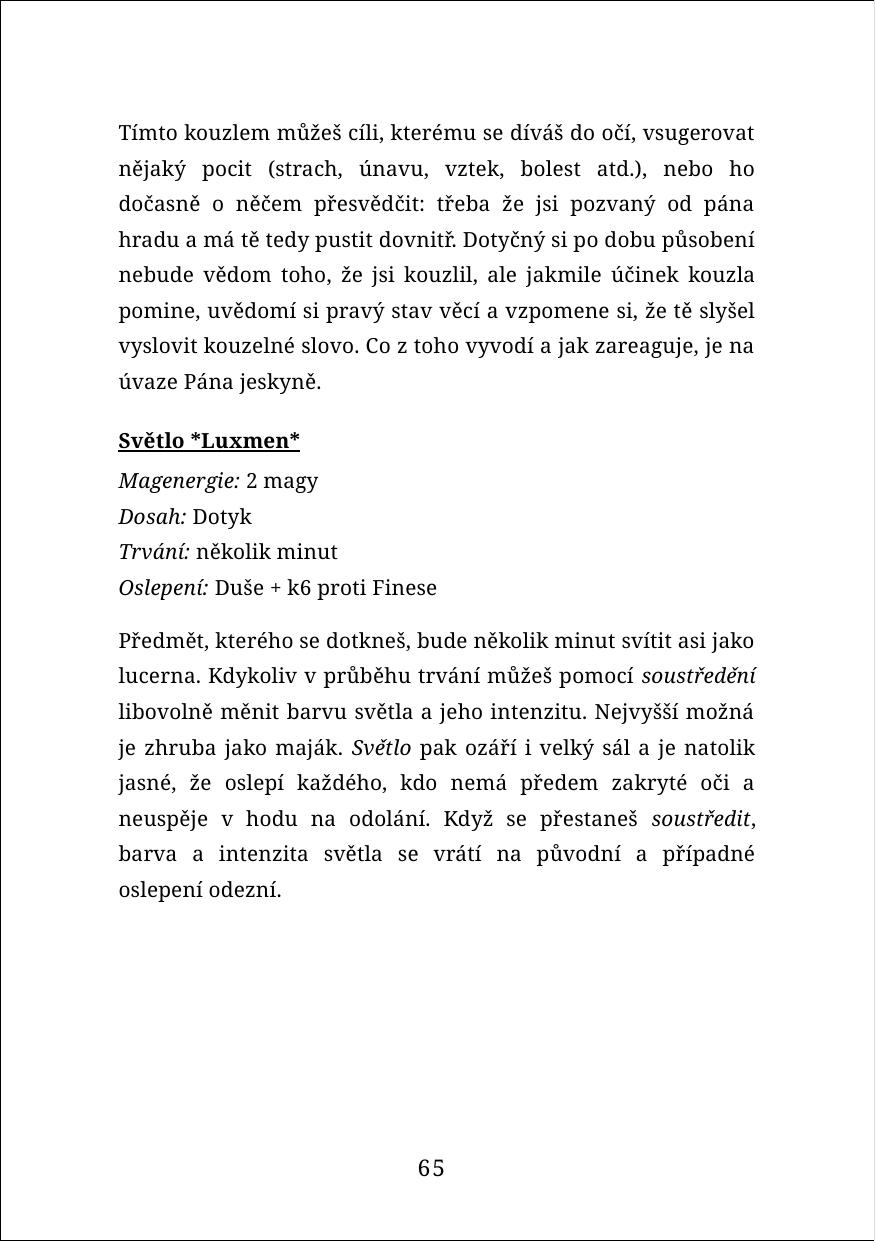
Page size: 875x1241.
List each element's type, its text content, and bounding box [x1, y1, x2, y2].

text Magenergie: 2 magy Dosah: Dotyk Trvání: několik minut Oslepení: Duše + k6 proti Finese [118, 466, 756, 601]
text Tímto kouzlem můžeš cíli, kterému se díváš do očí, vsugerovat nějaký pocit (strach, únavu, vztek, bolest atd.), nebo ho dočasně o něčem přesvědčit: třeba že jsi pozvaný od pána hradu a má tě tedy pustit dovnitř. Dotyčný si po dobu působení nebude vědom toho, že jsi kouzlil, ale jakmile účinek kouzla pomine, uvědomí si pravý stav věcí a vzpomene si, že tě slyšel vyslovit kouzelné slovo. Co z toho vyvodí a jak zareaguje, je na úvaze Pána jeskyně. [118, 118, 756, 395]
text Předmět, kterého se dotkneš, bude několik minut svítit asi jako lucerna. Kdykoliv v průběhu trvání můžeš pomocí soustředění libovolně měnit barvu světla a jeho intenzitu. Nejvyšší možná je zhruba jako maják. Světlo pak ozáří i velký sál a je natolik jasné, že oslepí každého, kdo nemá předem zakryté oči a neuspěje v hodu na odolání. Když se přestaneš soustředit, barva a intenzita světla se vrátí na původní a případné oslepení odezní. [118, 626, 756, 903]
subtitle Světlo *Luxmen* [118, 426, 756, 454]
